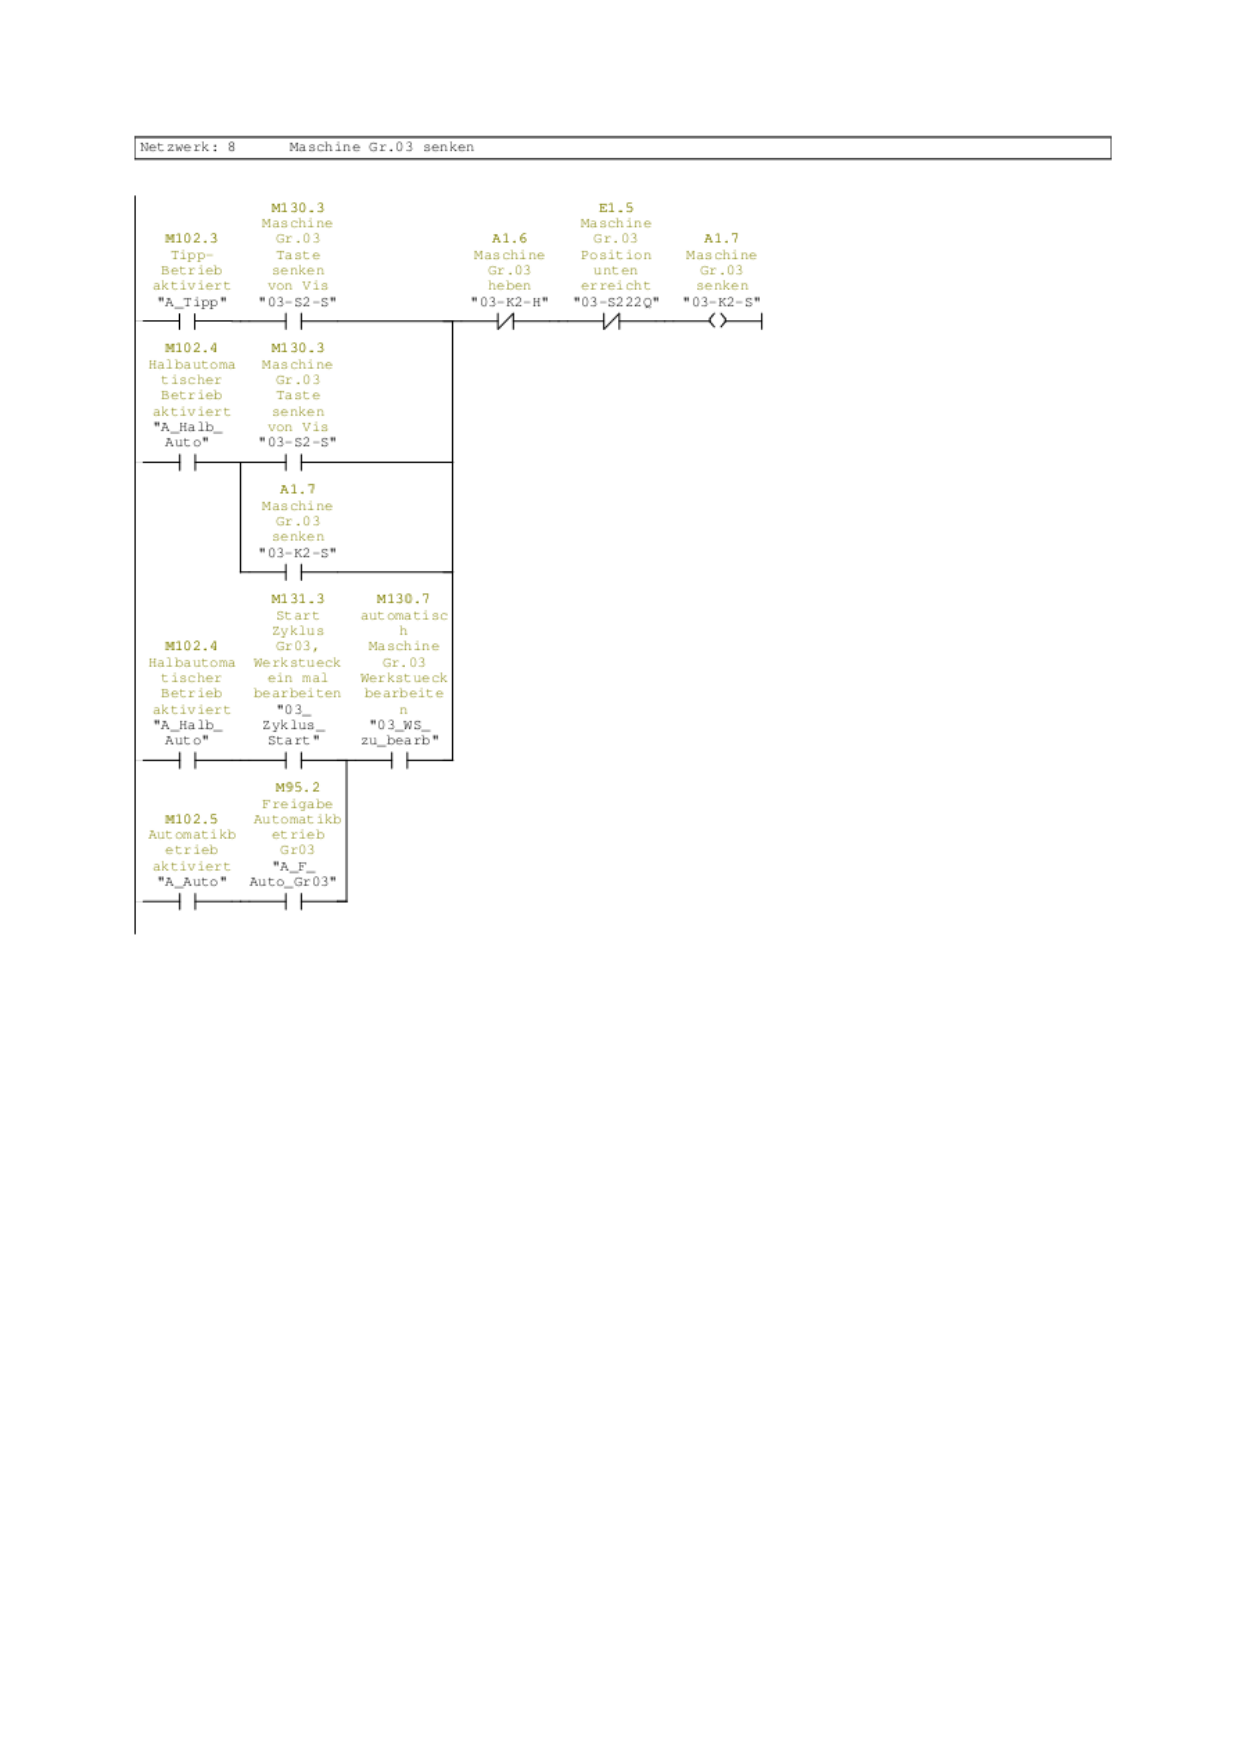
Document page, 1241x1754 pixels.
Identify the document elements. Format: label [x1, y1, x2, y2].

picture [118, 118, 1123, 954]
